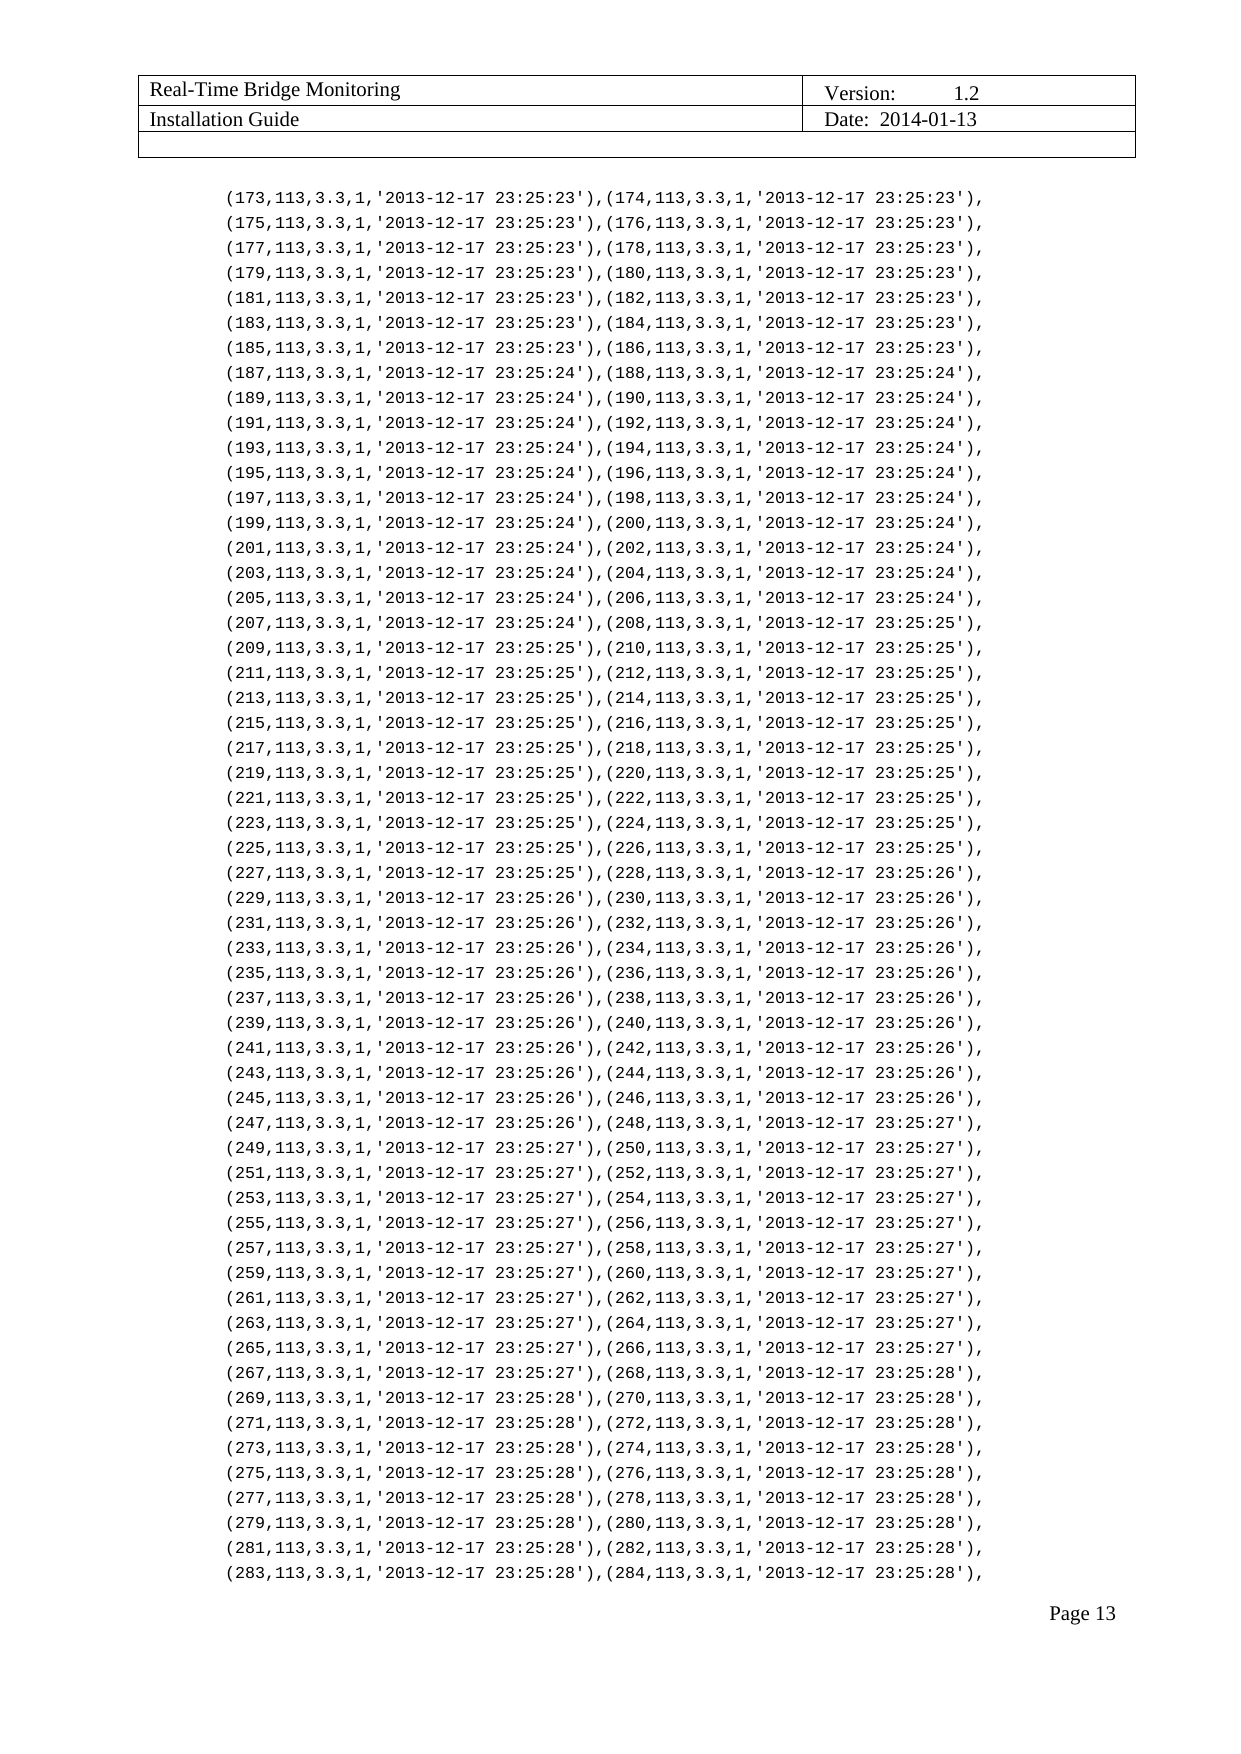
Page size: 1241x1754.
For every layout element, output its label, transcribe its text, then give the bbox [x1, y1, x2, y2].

text (173,113,3.3,1,'2013-12-17 23:25:23'),(174,113,3.3,1,'2013-12-17 23:25:23'),(175,113,3.3,1,'2013-12-17 23:25:23'),(176,113,3.3,1,'2013-12-17 23:25:23'),(177,113,3.3,1,'2013-12-17 23:25:23'),(178,113,3.3,1,'2013-12-17 23:25:23'),(179,113,3.3,1,'2013-12-17 23:25:23'),(180,113,3.3,1,'2013-12-17 23:25:23'),(181,113,3.3,1,'2013-12-17 23:25:23'),(182,113,3.3,1,'2013-12-17 23:25:23'),(183,113,3.3,1,'2013-12-17 23:25:23'),(184,113,3.3,1,'2013-12-17 23:25:23'),(185,113,3.3,1,'2013-12-17 23:25:23'),(186,113,3.3,1,'2013-12-17 23:25:23'),(187,113,3.3,1,'2013-12-17 23:25:24'),(188,113,3.3,1,'2013-12-17 23:25:24'),(189,113,3.3,1,'2013-12-17 23:25:24'),(190,113,3.3,1,'2013-12-17 23:25:24'),(191,113,3.3,1,'2013-12-17 23:25:24'),(192,113,3.3,1,'2013-12-17 23:25:24'),(193,113,3.3,1,'2013-12-17 23:25:24'),(194,113,3.3,1,'2013-12-17 23:25:24'),(195,113,3.3,1,'2013-12-17 23:25:24'),(196,113,3.3,1,'2013-12-17 23:25:24'),(197,113,3.3,1,'2013-12-17 23:25:24'),(198,113,3.3,1,'2013-12-17 23:25:24'),(199,113,3.3,1,'2013-12-17 23:25:24'),(200,113,3.3,1,'2013-12-17 23:25:24'),(201,113,3.3,1,'2013-12-17 23:25:24'),(202,113,3.3,1,'2013-12-17 23:25:24'),(203,113,3.3,1,'2013-12-17 23:25:24'),(204,113,3.3,1,'2013-12-17 23:25:24'),(205,113,3.3,1,'2013-12-17 23:25:24'),(206,113,3.3,1,'2013-12-17 23:25:24'),(207,113,3.3,1,'2013-12-17 23:25:24'),(208,113,3.3,1,'2013-12-17 23:25:25'),(209,113,3.3,1,'2013-12-17 23:25:25'),(210,113,3.3,1,'2013-12-17 23:25:25'),(211,113,3.3,1,'2013-12-17 23:25:25'),(212,113,3.3,1,'2013-12-17 23:25:25'),(213,113,3.3,1,'2013-12-17 23:25:25'),(214,113,3.3,1,'2013-12-17 23:25:25'),(215,113,3.3,1,'2013-12-17 23:25:25'),(216,113,3.3,1,'2013-12-17 23:25:25'),(217,113,3.3,1,'2013-12-17 23:25:25'),(218,113,3.3,1,'2013-12-17 23:25:25'),(219,113,3.3,1,'2013-12-17 23:25:25'),(220,113,3.3,1,'2013-12-17 23:25:25'),(221,113,3.3,1,'2013-12-17 23:25:25'),(222,113,3.3,1,'2013-12-17 23:25:25'),(223,113,3.3,1,'2013-12-17 23:25:25'),(224,113,3.3,1,'2013-12-17 23:25:25'),(225,113,3.3,1,'2013-12-17 23:25:25'),(226,113,3.3,1,'2013-12-17 23:25:25'),(227,113,3.3,1,'2013-12-17 23:25:25'),(228,113,3.3,1,'2013-12-17 23:25:26'),(229,113,3.3,1,'2013-12-17 23:25:26'),(230,113,3.3,1,'2013-12-17 23:25:26'),(231,113,3.3,1,'2013-12-17 23:25:26'),(232,113,3.3,1,'2013-12-17 23:25:26'),(233,113,3.3,1,'2013-12-17 23:25:26'),(234,113,3.3,1,'2013-12-17 23:25:26'),(235,113,3.3,1,'2013-12-17 23:25:26'),(236,113,3.3,1,'2013-12-17 23:25:26'),(237,113,3.3,1,'2013-12-17 23:25:26'),(238,113,3.3,1,'2013-12-17 23:25:26'),(239,113,3.3,1,'2013-12-17 23:25:26'),(240,113,3.3,1,'2013-12-17 23:25:26'),(241,113,3.3,1,'2013-12-17 23:25:26'),(242,113,3.3,1,'2013-12-17 23:25:26'),(243,113,3.3,1,'2013-12-17 23:25:26'),(244,113,3.3,1,'2013-12-17 23:25:26'),(245,113,3.3,1,'2013-12-17 23:25:26'),(246,113,3.3,1,'2013-12-17 23:25:26'),(247,113,3.3,1,'2013-12-17 23:25:26'),(248,113,3.3,1,'2013-12-17 23:25:27'),(249,113,3.3,1,'2013-12-17 23:25:27'),(250,113,3.3,1,'2013-12-17 23:25:27'),(251,113,3.3,1,'2013-12-17 23:25:27'),(252,113,3.3,1,'2013-12-17 23:25:27'),(253,113,3.3,1,'2013-12-17 23:25:27'),(254,113,3.3,1,'2013-12-17 23:25:27'),(255,113,3.3,1,'2013-12-17 23:25:27'),(256,113,3.3,1,'2013-12-17 23:25:27'),(257,113,3.3,1,'2013-12-17 23:25:27'),(258,113,3.3,1,'2013-12-17 23:25:27'),(259,113,3.3,1,'2013-12-17 23:25:27'),(260,113,3.3,1,'2013-12-17 23:25:27'),(261,113,3.3,1,'2013-12-17 23:25:27'),(262,113,3.3,1,'2013-12-17 23:25:27'),(263,113,3.3,1,'2013-12-17 23:25:27'),(264,113,3.3,1,'2013-12-17 23:25:27'),(265,113,3.3,1,'2013-12-17 23:25:27'),(266,113,3.3,1,'2013-12-17 23:25:27'),(267,113,3.3,1,'2013-12-17 23:25:27'),(268,113,3.3,1,'2013-12-17 23:25:28'),(269,113,3.3,1,'2013-12-17 23:25:28'),(270,113,3.3,1,'2013-12-17 23:25:28'),(271,113,3.3,1,'2013-12-17 23:25:28'),(272,113,3.3,1,'2013-12-17 23:25:28'),(273,113,3.3,1,'2013-12-17 23:25:28'),(274,113,3.3,1,'2013-12-17 23:25:28'),(275,113,3.3,1,'2013-12-17 23:25:28'),(276,113,3.3,1,'2013-12-17 23:25:28'),(277,113,3.3,1,'2013-12-17 23:25:28'),(278,113,3.3,1,'2013-12-17 23:25:28'),(279,113,3.3,1,'2013-12-17 23:25:28'),(280,113,3.3,1,'2013-12-17 23:25:28'),(281,113,3.3,1,'2013-12-17 23:25:28'),(282,113,3.3,1,'2013-12-17 23:25:28'),(283,113,3.3,1,'2013-12-17 23:25:28'),(284,113,3.3,1,'2013-12-17 23:25:28'), [225, 183, 1090, 1583]
